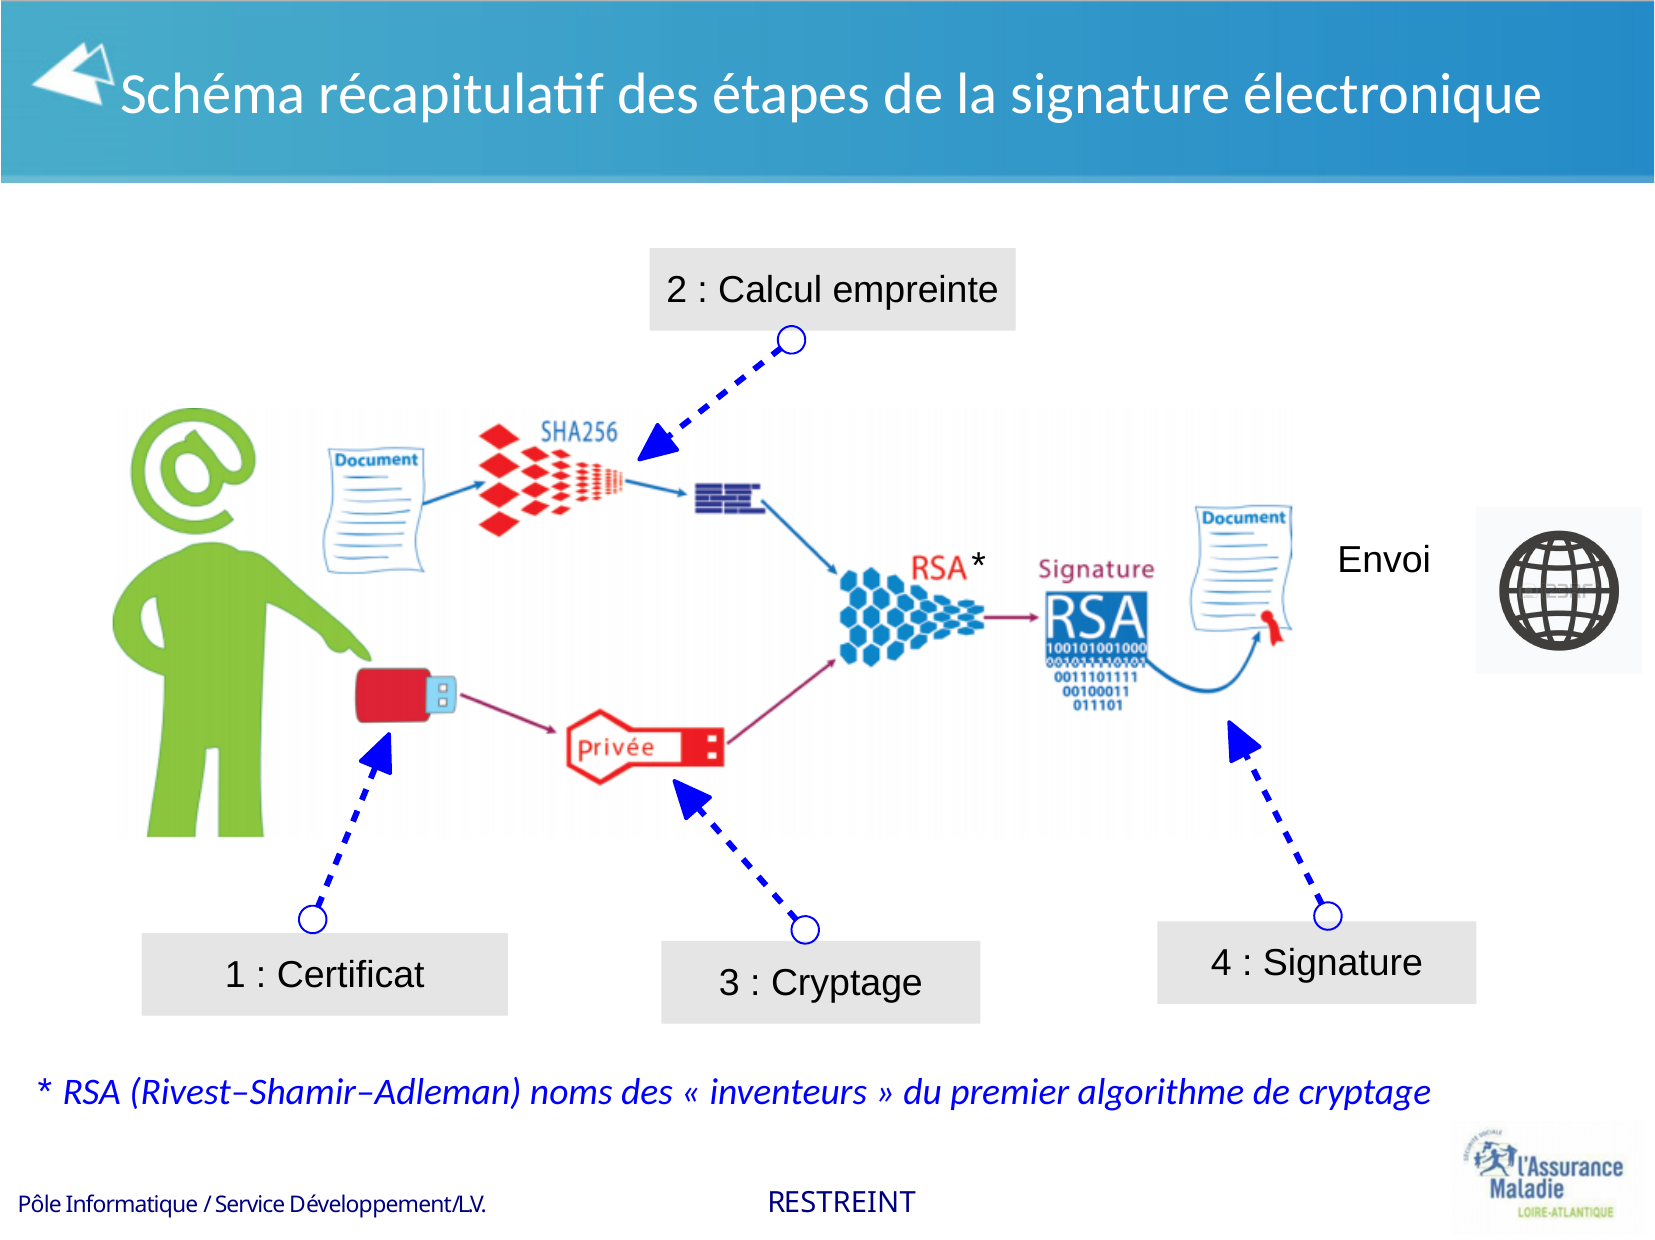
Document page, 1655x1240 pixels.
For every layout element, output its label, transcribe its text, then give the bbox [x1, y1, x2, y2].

title Schéma récapitulatif des étapes de la signature électronique [118, 0, 1648, 178]
text_box 2 : Calcul empreinte [649, 248, 1016, 331]
picture [88, 408, 1305, 842]
text_box 1 : Certificat [141, 933, 508, 1016]
text_box [153, 1162, 184, 1228]
picture [1, 0, 1655, 183]
picture [1476, 507, 1642, 674]
text_box 3 : Cryptage [661, 940, 981, 1024]
text_box * RSA (Rivest–Shamir–Adleman) noms des « inventeurs » du premier algorithme de cryptage [22, 1062, 1630, 1162]
text_box * [956, 537, 1001, 595]
text_box 4 : Signature [1157, 921, 1477, 1004]
text_box Envoi [1322, 531, 1446, 589]
